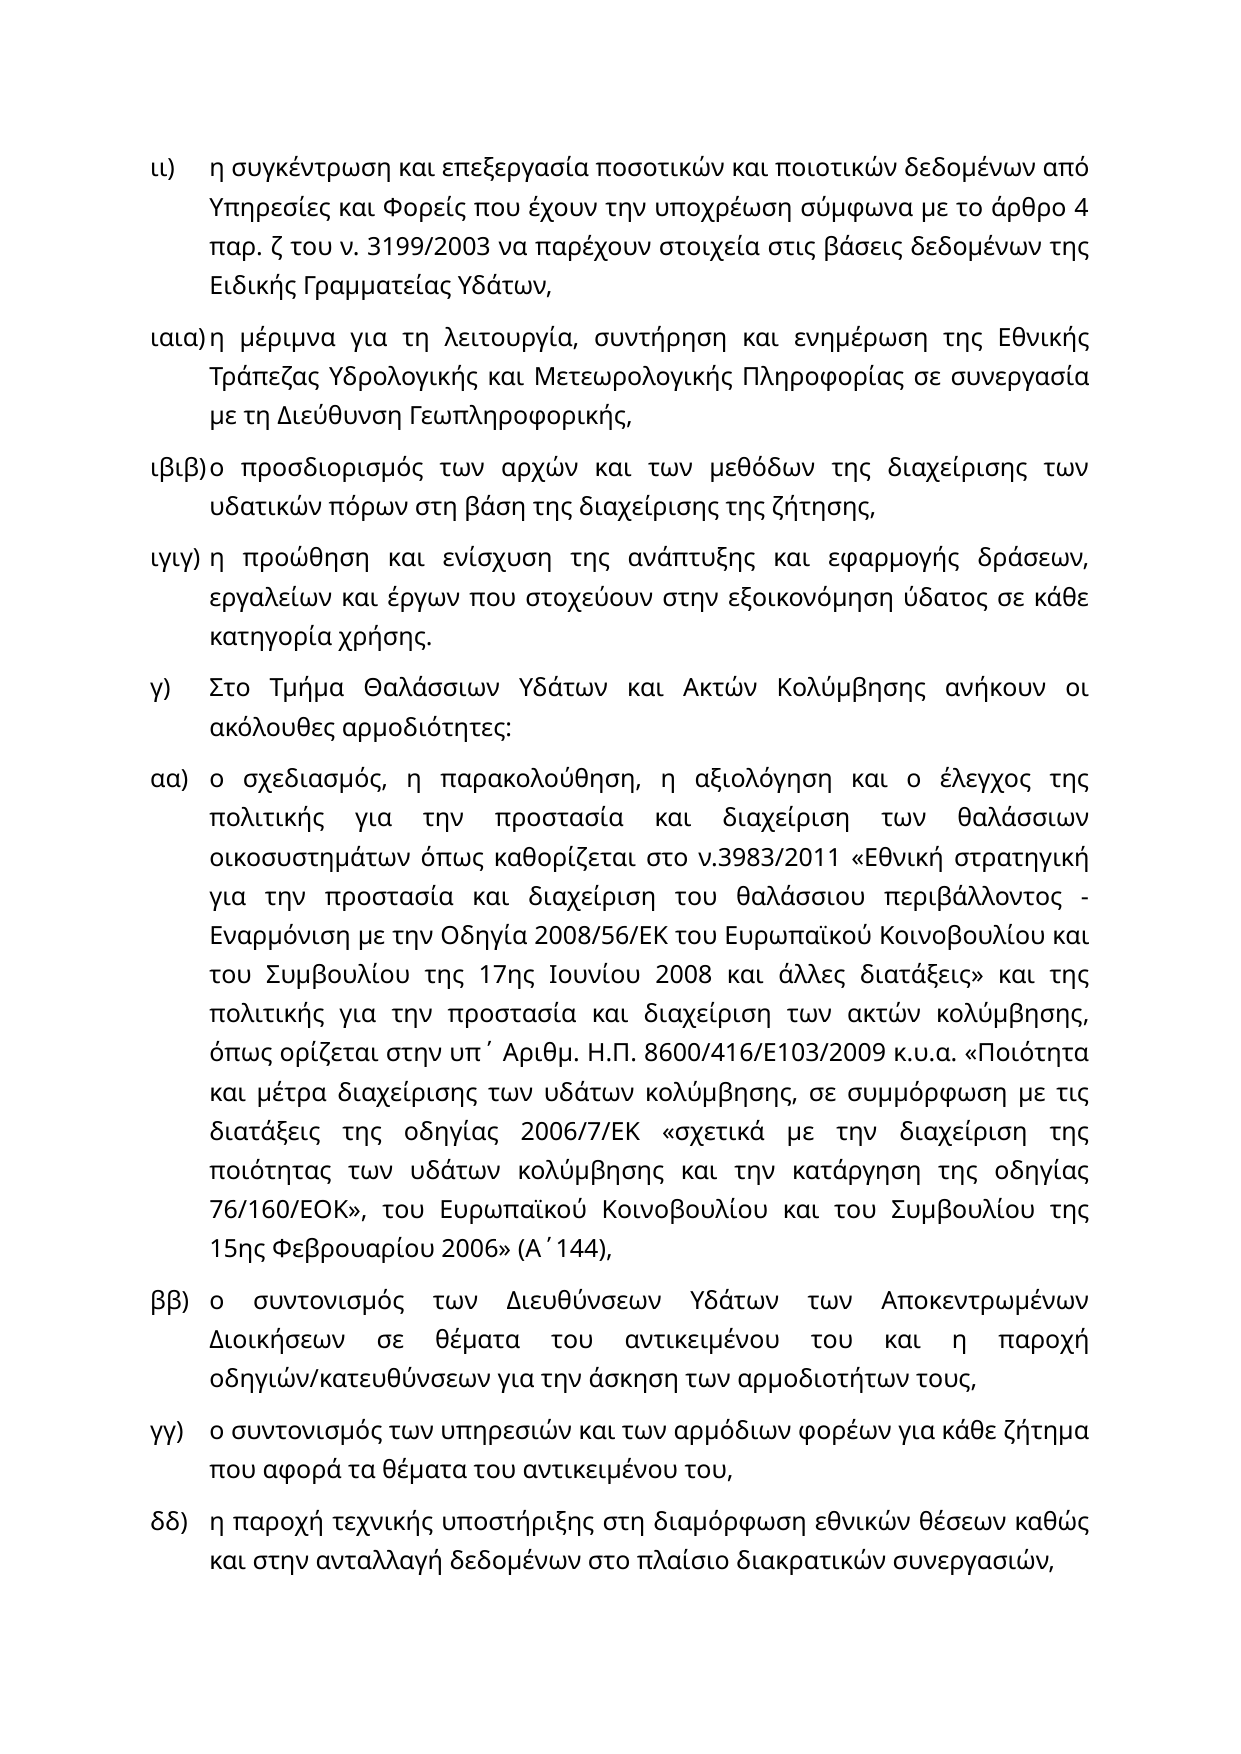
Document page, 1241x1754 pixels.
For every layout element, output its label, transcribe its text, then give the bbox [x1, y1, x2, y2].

list ιι) η συγκέντρωση και επεξεργασία ποσοτικών και ποιοτικών δεδομένων από Υπηρεσίες και Φορείς που έχουν την υποχρέωση σύμφωνα με το άρθρο 4 παρ. ζ του ν. 3199/2003 να παρέχουν στοιχεία στις βάσεις δεδομένων της Ειδικής Γραμματείας Υδάτων, [150, 150, 1090, 302]
list ιγιγ) η προώθηση και ενίσχυση της ανάπτυξης και εφαρμογής δράσεων, εργαλείων και έργων που στοχεύουν στην εξοικονόμηση ύδατος σε κάθε κατηγορία χρήσης. [150, 540, 1090, 652]
list γ) Στο Τμήμα Θαλάσσιων Υδάτων και Ακτών Κολύμβησης ανήκουν οι ακόλουθες αρμοδιότητες: [150, 670, 1090, 743]
list ιαια) η μέριμνα για τη λειτουργία, συντήρηση και ενημέρωση της Εθνικής Τράπεζας Υδρολογικής και Μετεωρολογικής Πληροφορίας σε συνεργασία με τη Διεύθυνση Γεωπληροφορικής, [150, 319, 1090, 432]
list γγ) ο συντονισμός των υπηρεσιών και των αρμόδιων φορέων για κάθε ζήτημα που αφορά τα θέματα του αντικειμένου του, [150, 1412, 1090, 1486]
list ιβιβ) ο προσδιορισμός των αρχών και των μεθόδων της διαχείρισης των υδατικών πόρων στη βάση της διαχείρισης της ζήτησης, [150, 449, 1090, 522]
list αα) ο σχεδιασμός, η παρακολούθηση, η αξιολόγηση και ο έλεγχος της πολιτικής για την προστασία και διαχείριση των θαλάσσιων οικοσυστημάτων όπως καθορίζεται στο ν.3983/2011 «Εθνική στρατηγική για την προστασία και διαχείριση του θαλάσσιου περιβάλλοντος - Εναρμόνιση με την Οδηγία 2008/56/ΕΚ του Ευρωπαϊκού Κοινοβουλίου και του Συμβουλίου της 17ης Ιουνίου 2008 και άλλες διατάξεις» και της πολιτικής για την προστασία και διαχείριση των ακτών κολύμβησης, όπως ορίζεται στην υπ΄ Αριθμ. H.Π. 8600/416/E103/2009 κ.υ.α. «Ποιότητα και μέτρα διαχείρισης των υδάτων κολύμβησης, σε συμμόρφωση με τις διατάξεις της οδηγίας 2006/7/ΕΚ «σχετικά με την διαχείριση της ποιότητας των υδάτων κολύμβησης και την κατάργηση της οδηγίας 76/160/ΕΟΚ», του Ευρωπαϊκού Κοινοβουλίου και του Συμβουλίου της 15ης Φεβρουαρίου 2006» (Α΄144), [150, 761, 1090, 1265]
list ββ) ο συντονισμός των Διευθύνσεων Υδάτων των Αποκεντρωμένων Διοικήσεων σε θέματα του αντικειμένου του και η παροχή οδηγιών/κατευθύνσεων για την άσκηση των αρμοδιοτήτων τους, [150, 1282, 1090, 1395]
list δδ) η παροχή τεχνικής υποστήριξης στη διαμόρφωση εθνικών θέσεων καθώς και στην ανταλλαγή δεδομένων στο πλαίσιο διακρατικών συνεργασιών, [150, 1503, 1090, 1577]
